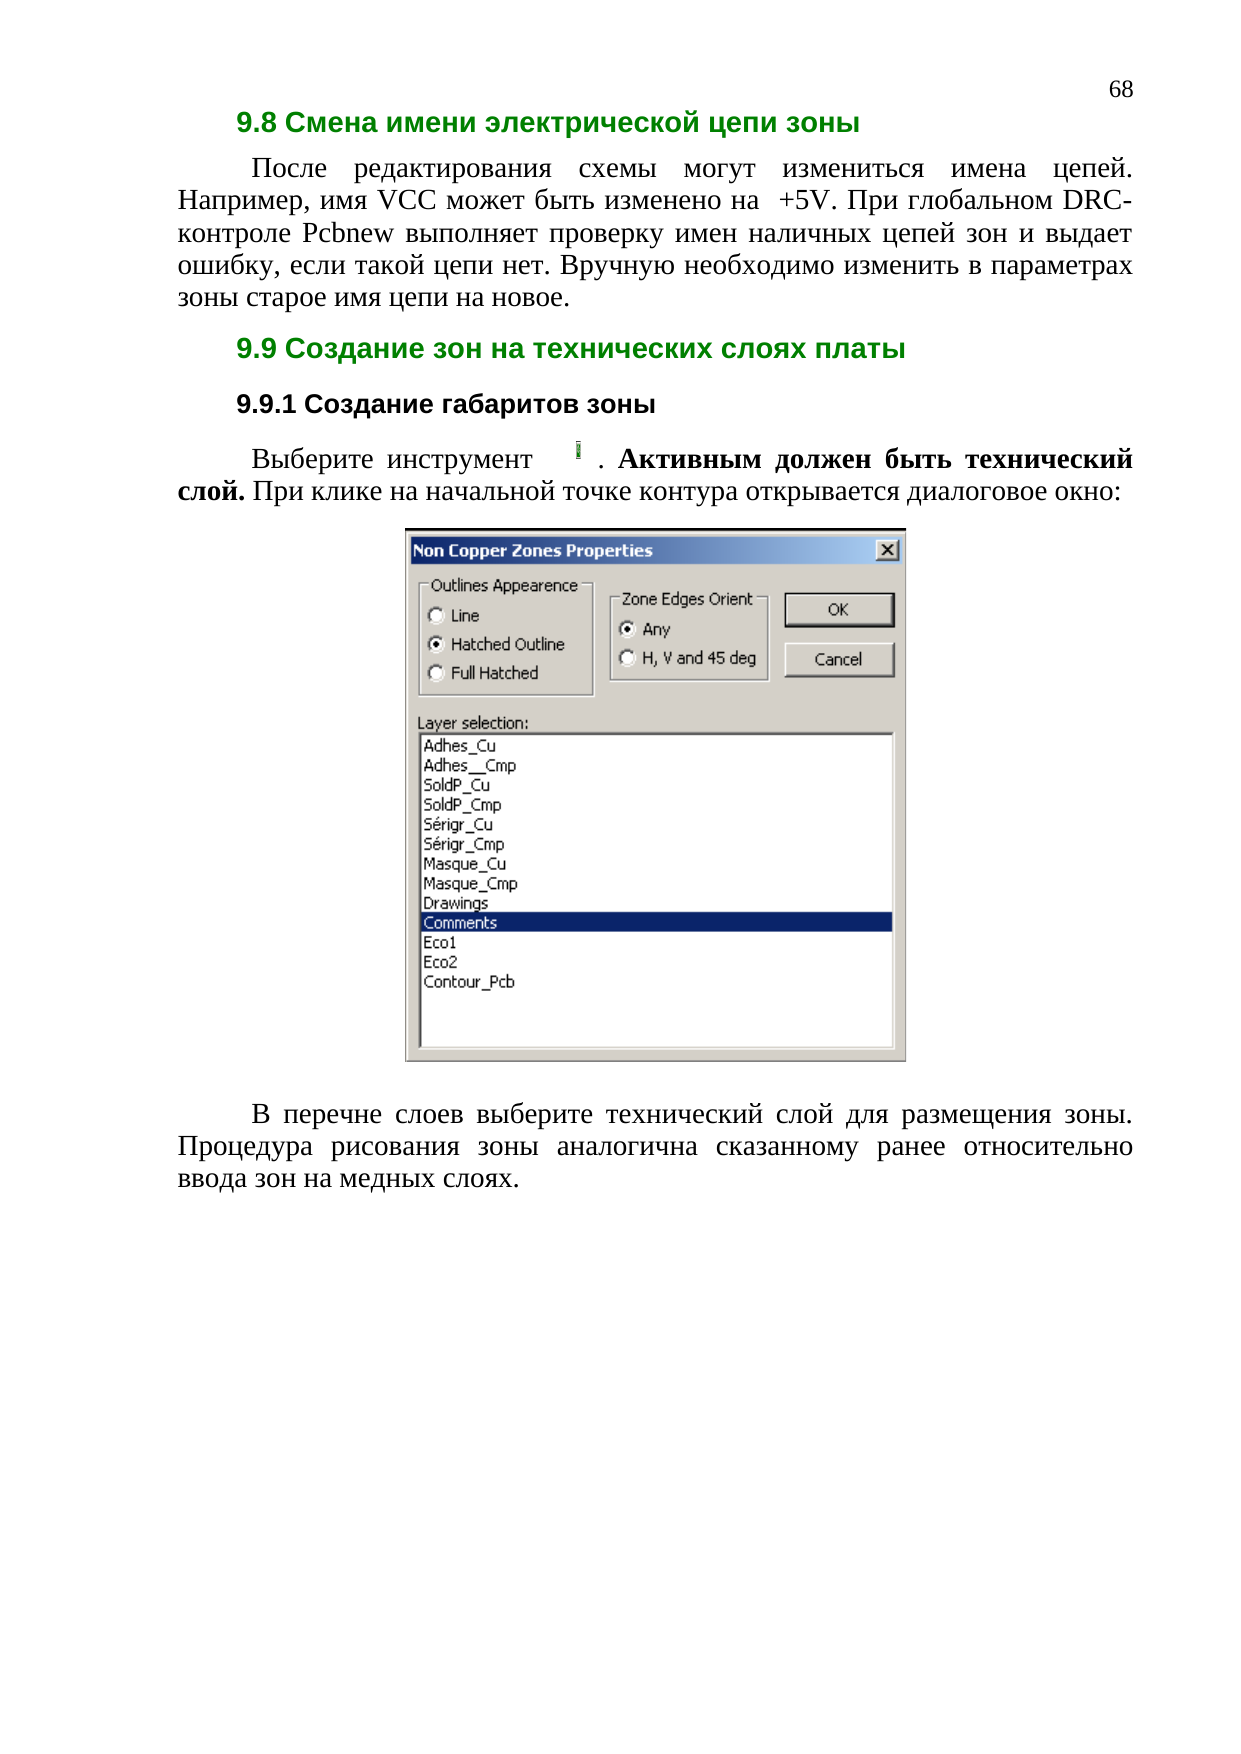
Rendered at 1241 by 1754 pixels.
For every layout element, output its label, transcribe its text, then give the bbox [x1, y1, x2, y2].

text В перечне слоев выберите технический слой для размещения зоны. Процедура рисования зоны аналогична сказанному ранее относительно ввода зон на медных слоях. [177, 1097, 1134, 1194]
subtitle 9.8 Смена имени электрической цепи зоны [236, 106, 1134, 139]
text После редактирования схемы могут измениться имена цепей. Например, имя VCC может быть изменено на +5V. При глобальном DRC-контроле Pcbnew выполняет проверку имен наличных цепей зон и выдает ошибку, если такой цепи нет. Вручную необходимо изменить в параметрах зоны старое имя цепи на новое. [177, 151, 1134, 313]
subtitle 9.9.1 Создание габаритов зоны [236, 389, 1134, 420]
picture [405, 528, 907, 1062]
picture [576, 441, 581, 459]
subtitle 9.9 Создание зон на технических слоях платы [236, 332, 1134, 364]
text Выберите инструмент . Активным должен быть технический слой. При клике на начальной точке контура открывается диалоговое окно: [177, 432, 1134, 507]
